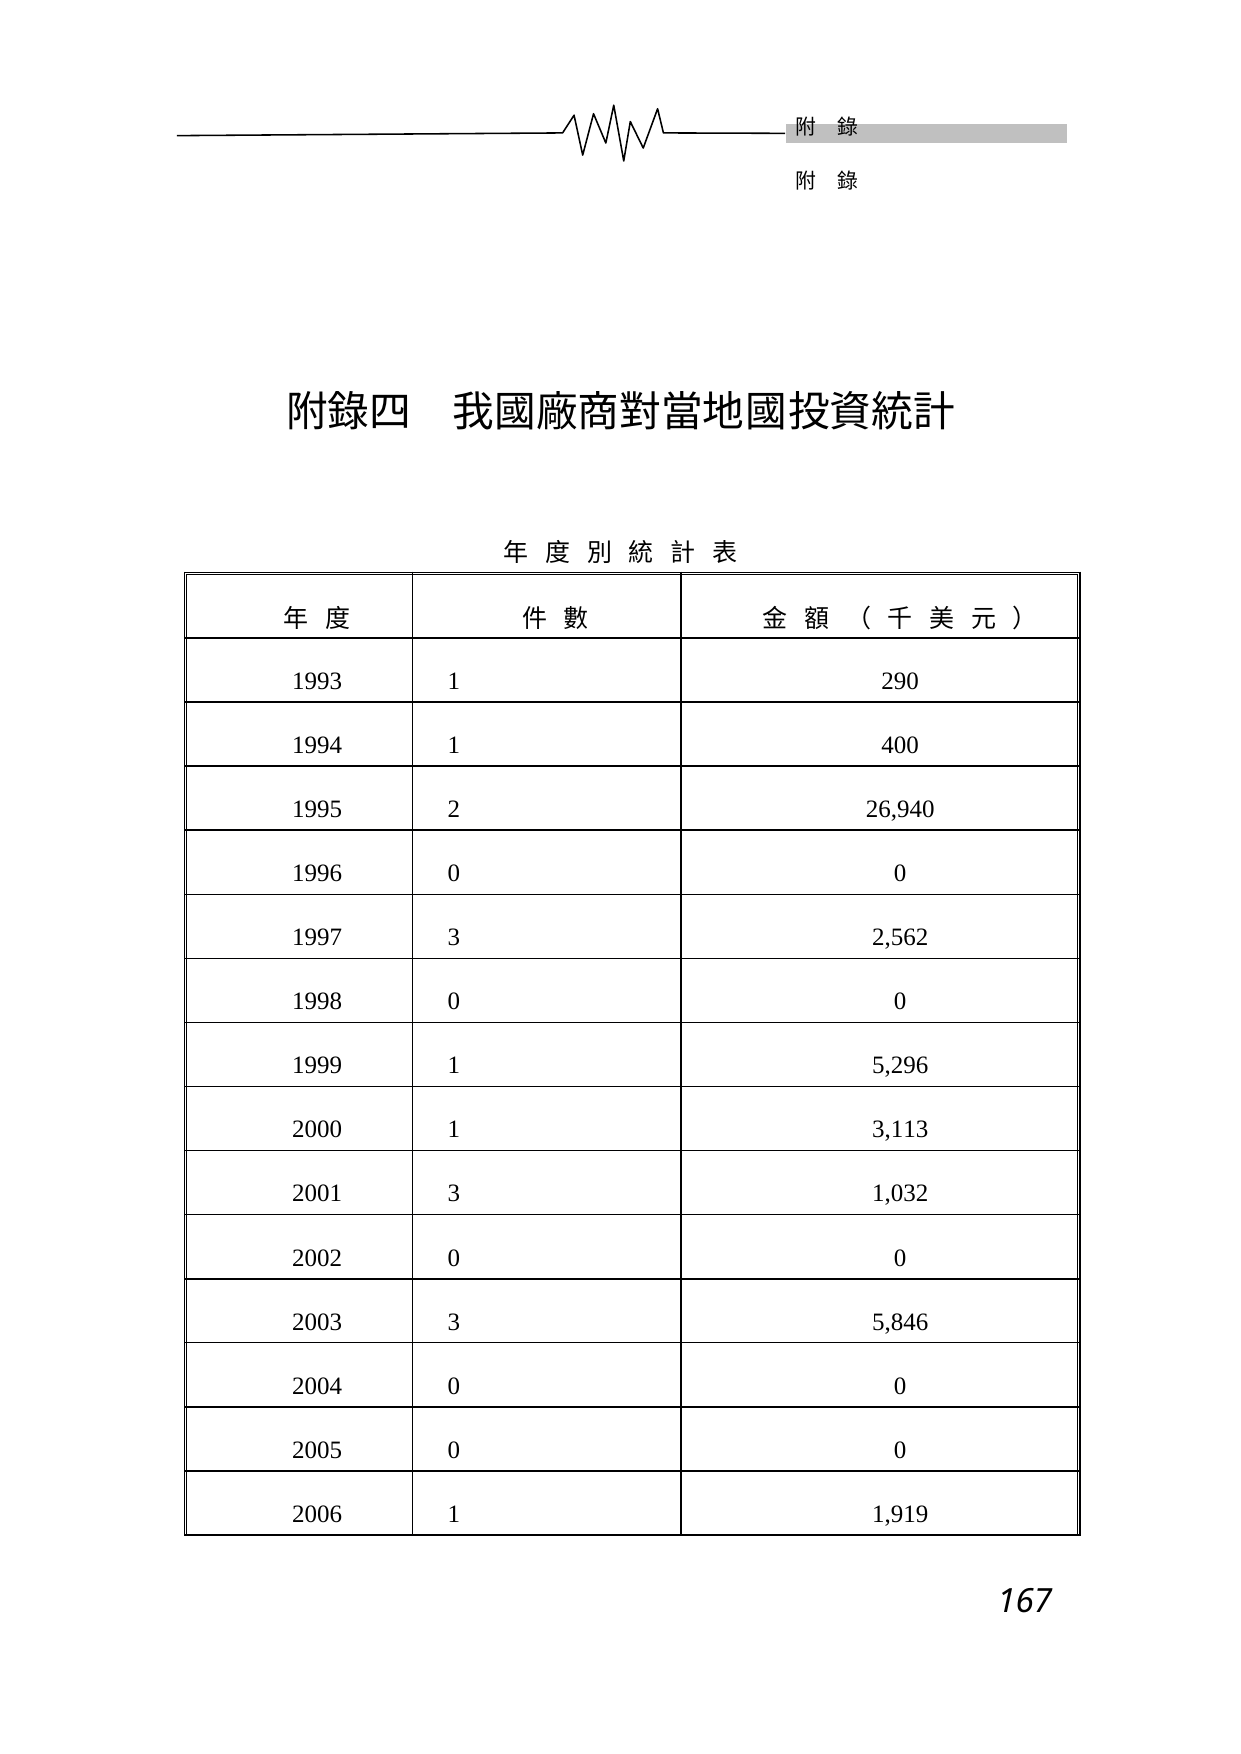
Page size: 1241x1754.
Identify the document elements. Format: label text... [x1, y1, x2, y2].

table_cell 1,032 [682, 1151, 1077, 1214]
table_cell 0 [413, 1215, 680, 1278]
table_cell 1999 [187, 1023, 412, 1086]
table_cell 2003 [187, 1280, 412, 1342]
table_cell 2,562 [682, 895, 1077, 957]
table_cell 0 [413, 1343, 680, 1406]
table_cell 0 [682, 1408, 1077, 1470]
table_cell 1 [413, 703, 680, 765]
table_cell 2000 [187, 1087, 412, 1150]
text 年度別統計表 [183, 509, 1058, 572]
table_cell 1997 [187, 895, 412, 957]
table_cell 1993 [187, 639, 412, 701]
table_cell 1 [413, 1023, 680, 1086]
table_cell 400 [682, 703, 1077, 765]
table_cell 1,919 [682, 1472, 1077, 1534]
table_cell 1 [413, 639, 680, 701]
table_header 金額（千美元） [682, 575, 1077, 637]
table_cell 5,296 [682, 1023, 1077, 1086]
table_cell 2001 [187, 1151, 412, 1214]
table_cell 2 [413, 767, 680, 829]
table_cell 0 [413, 1408, 680, 1470]
table_cell 1 [413, 1087, 680, 1150]
table_cell 5,846 [682, 1280, 1077, 1342]
table_cell 3 [413, 895, 680, 957]
table_cell 0 [682, 959, 1077, 1022]
table_header 年度 [187, 575, 412, 637]
table_cell 2002 [187, 1215, 412, 1278]
text 附錄四 我國廠商對當地國投資統計 [183, 366, 1058, 429]
table_cell 1998 [187, 959, 412, 1022]
table_cell 0 [682, 831, 1077, 893]
table_cell 3 [413, 1151, 680, 1214]
table_header 件數 [413, 575, 680, 637]
table_cell 0 [682, 1215, 1077, 1278]
table_cell 3 [413, 1280, 680, 1342]
table_cell 1994 [187, 703, 412, 765]
table_cell 0 [682, 1343, 1077, 1406]
table_cell 2004 [187, 1343, 412, 1406]
table_cell 3,113 [682, 1087, 1077, 1150]
table_cell 2005 [187, 1408, 412, 1470]
table_cell 290 [682, 639, 1077, 701]
table_cell 2006 [187, 1472, 412, 1534]
table_cell 1995 [187, 767, 412, 829]
table_cell 0 [413, 831, 680, 893]
table_cell 1996 [187, 831, 412, 893]
table_cell 26,940 [682, 767, 1077, 829]
table_cell 0 [413, 959, 680, 1022]
table_cell 1 [413, 1472, 680, 1534]
